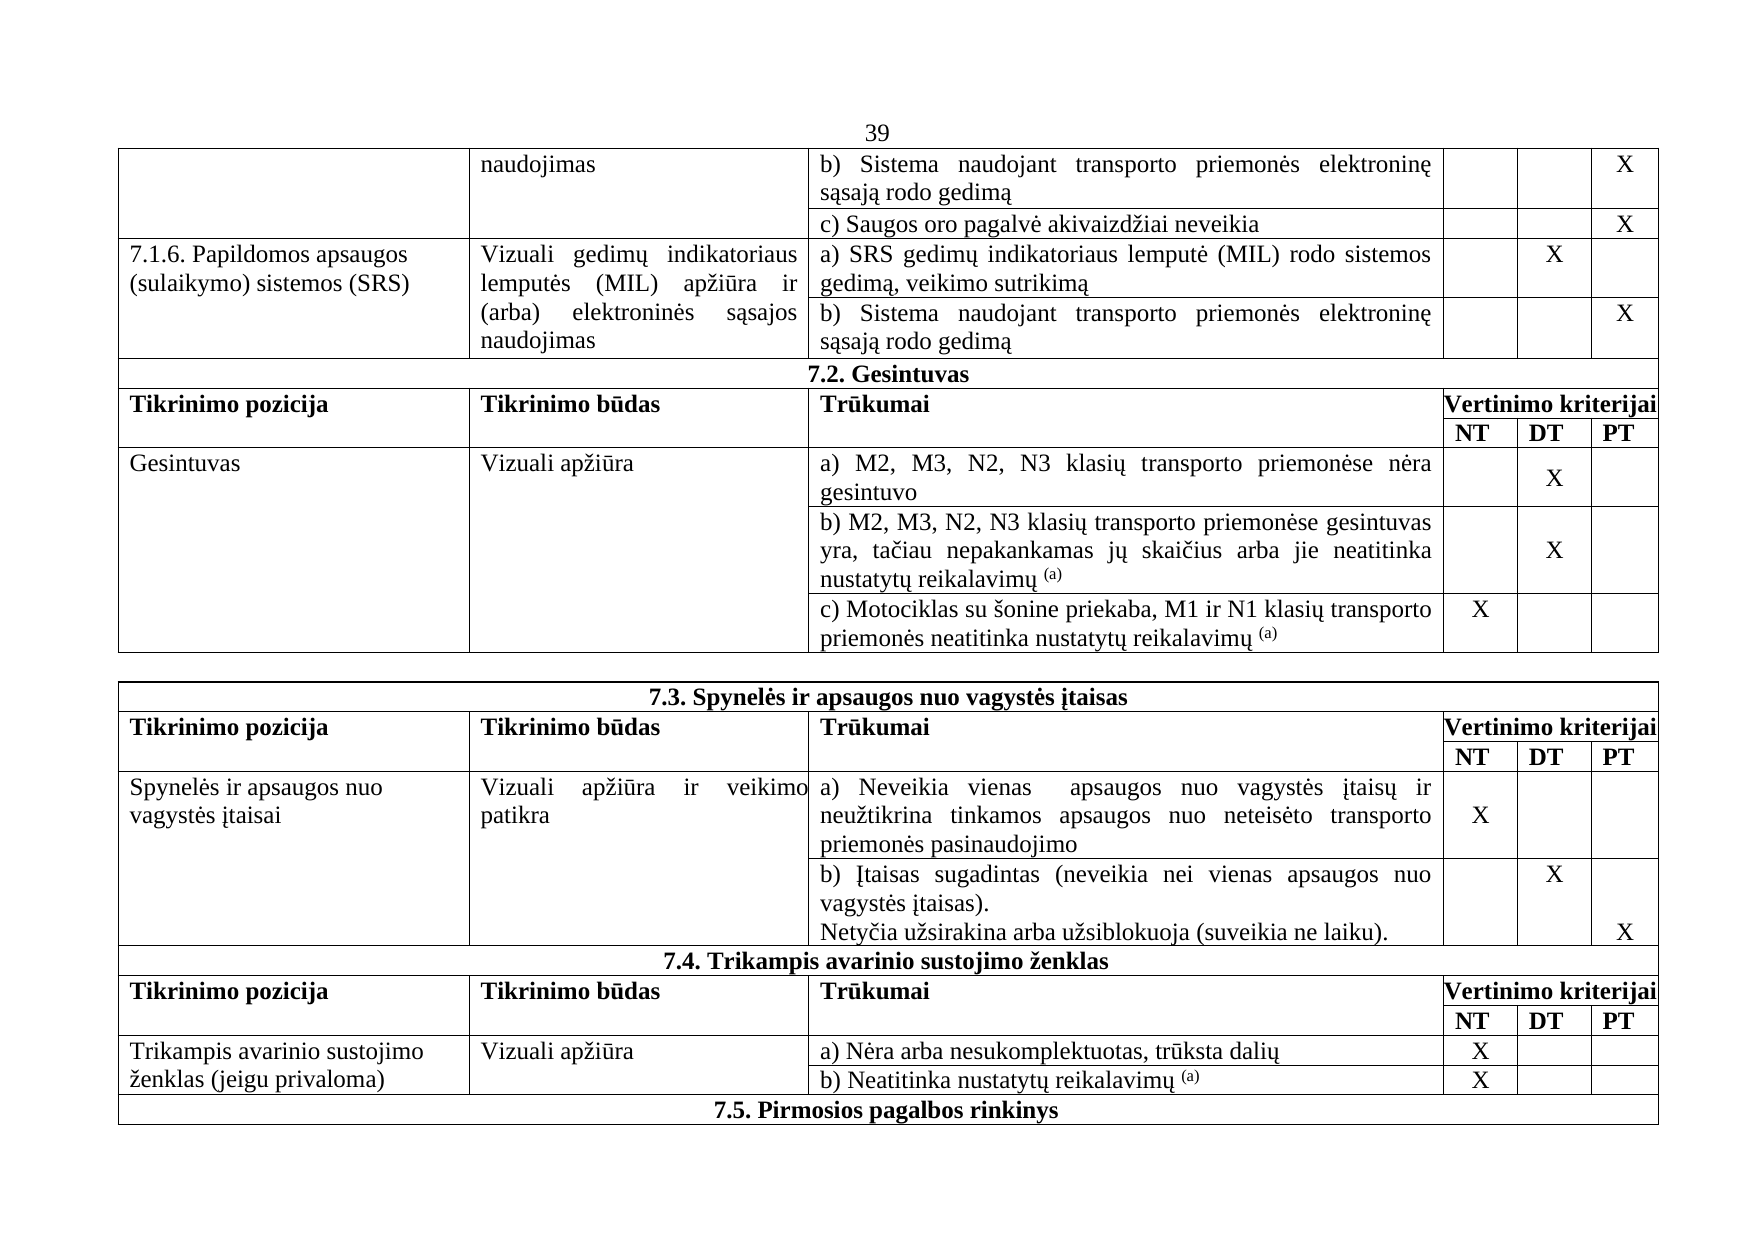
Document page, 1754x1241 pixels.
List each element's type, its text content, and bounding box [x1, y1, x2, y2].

table_cell a) Nėra arba nesukomplektuotas, trūksta dalių [809, 1036, 1443, 1064]
table_cell [1518, 772, 1591, 858]
table_cell a) Neveikia vienas apsaugos nuo vagystės įtaisų ir neužtikrina tinkamos apsaugos nuo neteisėto transporto priemonės pasinaudojimo [809, 772, 1443, 858]
table_cell Tikrinimo būdas [470, 389, 808, 447]
table_cell Vertinimo kriterijai [1444, 712, 1658, 741]
table_cell [1592, 507, 1658, 593]
table_cell NT [1444, 742, 1517, 771]
table_cell 7.4. Trikampis avarinio sustojimo ženklas [119, 946, 1658, 975]
table_cell [1518, 298, 1591, 358]
table_cell X [1444, 772, 1517, 858]
table_cell Vertinimo kriterijai [1444, 389, 1658, 417]
table_cell X [1592, 298, 1658, 358]
table_cell Spynelės ir apsaugos nuo vagystės įtaisai [119, 772, 469, 945]
table_cell [1592, 594, 1658, 652]
table_cell Vizuali apžiūra [470, 1036, 808, 1094]
table_cell X [1592, 209, 1658, 238]
table_cell [1518, 1036, 1591, 1064]
table_cell X [1518, 448, 1591, 506]
table_cell [1518, 594, 1591, 652]
table_cell [1592, 772, 1658, 858]
table_cell X [1592, 149, 1658, 208]
table_cell [1444, 298, 1517, 358]
table_cell X [1444, 1036, 1517, 1064]
table_cell Vizuali gedimų indikatoriaus lemputės (MIL) apžiūra ir (arba) elektroninės sąsajos naudojimas [470, 239, 808, 358]
table_cell 7.5. Pirmosios pagalbos rinkinys [119, 1095, 1658, 1124]
table_cell 7.1.6. Papildomos apsaugos (sulaikymo) sistemos (SRS) [119, 239, 469, 358]
table_cell Gesintuvas [119, 448, 469, 652]
table_cell Vertinimo kriterijai [1444, 976, 1658, 1005]
table_cell X [1444, 594, 1517, 652]
table_cell Tikrinimo pozicija [119, 976, 469, 1035]
table_cell [1518, 1066, 1591, 1094]
table_cell X [1444, 1066, 1517, 1094]
table_cell a) SRS gedimų indikatoriaus lemputė (MIL) rodo sistemos gedimą, veikimo sutrikimą [809, 239, 1443, 297]
table_cell Vizuali apžiūra ir veikimo patikra [470, 772, 808, 945]
table_cell [1444, 209, 1517, 238]
table_cell DT [1518, 419, 1591, 447]
table_cell [1592, 448, 1658, 506]
table_cell c) Motociklas su šonine priekaba, M1 ir N1 klasių transporto priemonės neatitinka nustatytų reikalavimų (a) [809, 594, 1443, 652]
table_cell Tikrinimo būdas [470, 976, 808, 1035]
table_cell [1444, 239, 1517, 297]
table_cell X [1592, 859, 1658, 945]
table_cell Tikrinimo pozicija [119, 712, 469, 771]
table_cell [1592, 239, 1658, 297]
table_cell DT [1518, 1006, 1591, 1035]
table_cell X [1518, 507, 1591, 593]
table_cell b) Neatitinka nustatytų reikalavimų (a) [809, 1066, 1443, 1094]
table_cell [1444, 507, 1517, 593]
table_cell [1444, 859, 1517, 945]
table_cell NT [1444, 419, 1517, 447]
table_cell PT [1592, 1006, 1658, 1035]
table_cell [1444, 149, 1517, 208]
table_header 7.3. Spynelės ir apsaugos nuo vagystės įtaisas [119, 683, 1658, 711]
table_cell 7.2. Gesintuvas [119, 359, 1658, 388]
table_cell Trūkumai [809, 976, 1443, 1035]
table_cell [1518, 209, 1591, 238]
table_cell NT [1444, 1006, 1517, 1035]
table_cell Vizuali apžiūra [470, 448, 808, 652]
table_cell [1592, 1036, 1658, 1064]
table_cell b) Sistema naudojant transporto priemonės elektroninę sąsają rodo gedimą [809, 149, 1443, 208]
table_cell [1444, 448, 1517, 506]
table_cell Tikrinimo būdas [470, 712, 808, 771]
table_cell X [1518, 239, 1591, 297]
table_cell b) M2, M3, N2, N3 klasių transporto priemonėse gesintuvas yra, tačiau nepakankamas jų skaičius arba jie neatitinka nustatytų reikalavimų (a) [809, 507, 1443, 593]
table_cell Tikrinimo pozicija [119, 389, 469, 447]
table_cell PT [1592, 742, 1658, 771]
table_cell PT [1592, 419, 1658, 447]
table_cell a) M2, M3, N2, N3 klasių transporto priemonėse nėra gesintuvo [809, 448, 1443, 506]
table_cell Trūkumai [809, 712, 1443, 771]
table_cell b) Įtaisas sugadintas (neveikia nei vienas apsaugos nuo vagystės įtaisas). Netyčia užsirakina arba užsiblokuoja (suveikia ne laiku). [809, 859, 1443, 945]
table_cell X [1518, 859, 1591, 945]
table_cell naudojimas [470, 149, 808, 238]
table_cell Trikampis avarinio sustojimo ženklas (jeigu privaloma) [119, 1036, 469, 1094]
table_cell [1592, 1066, 1658, 1094]
table_cell [1518, 149, 1591, 208]
table_cell c) Saugos oro pagalvė akivaizdžiai neveikia [809, 209, 1443, 238]
table_cell [119, 149, 469, 238]
table_cell DT [1518, 742, 1591, 771]
table_cell b) Sistema naudojant transporto priemonės elektroninę sąsają rodo gedimą [809, 298, 1443, 358]
table_cell Trūkumai [809, 389, 1443, 447]
